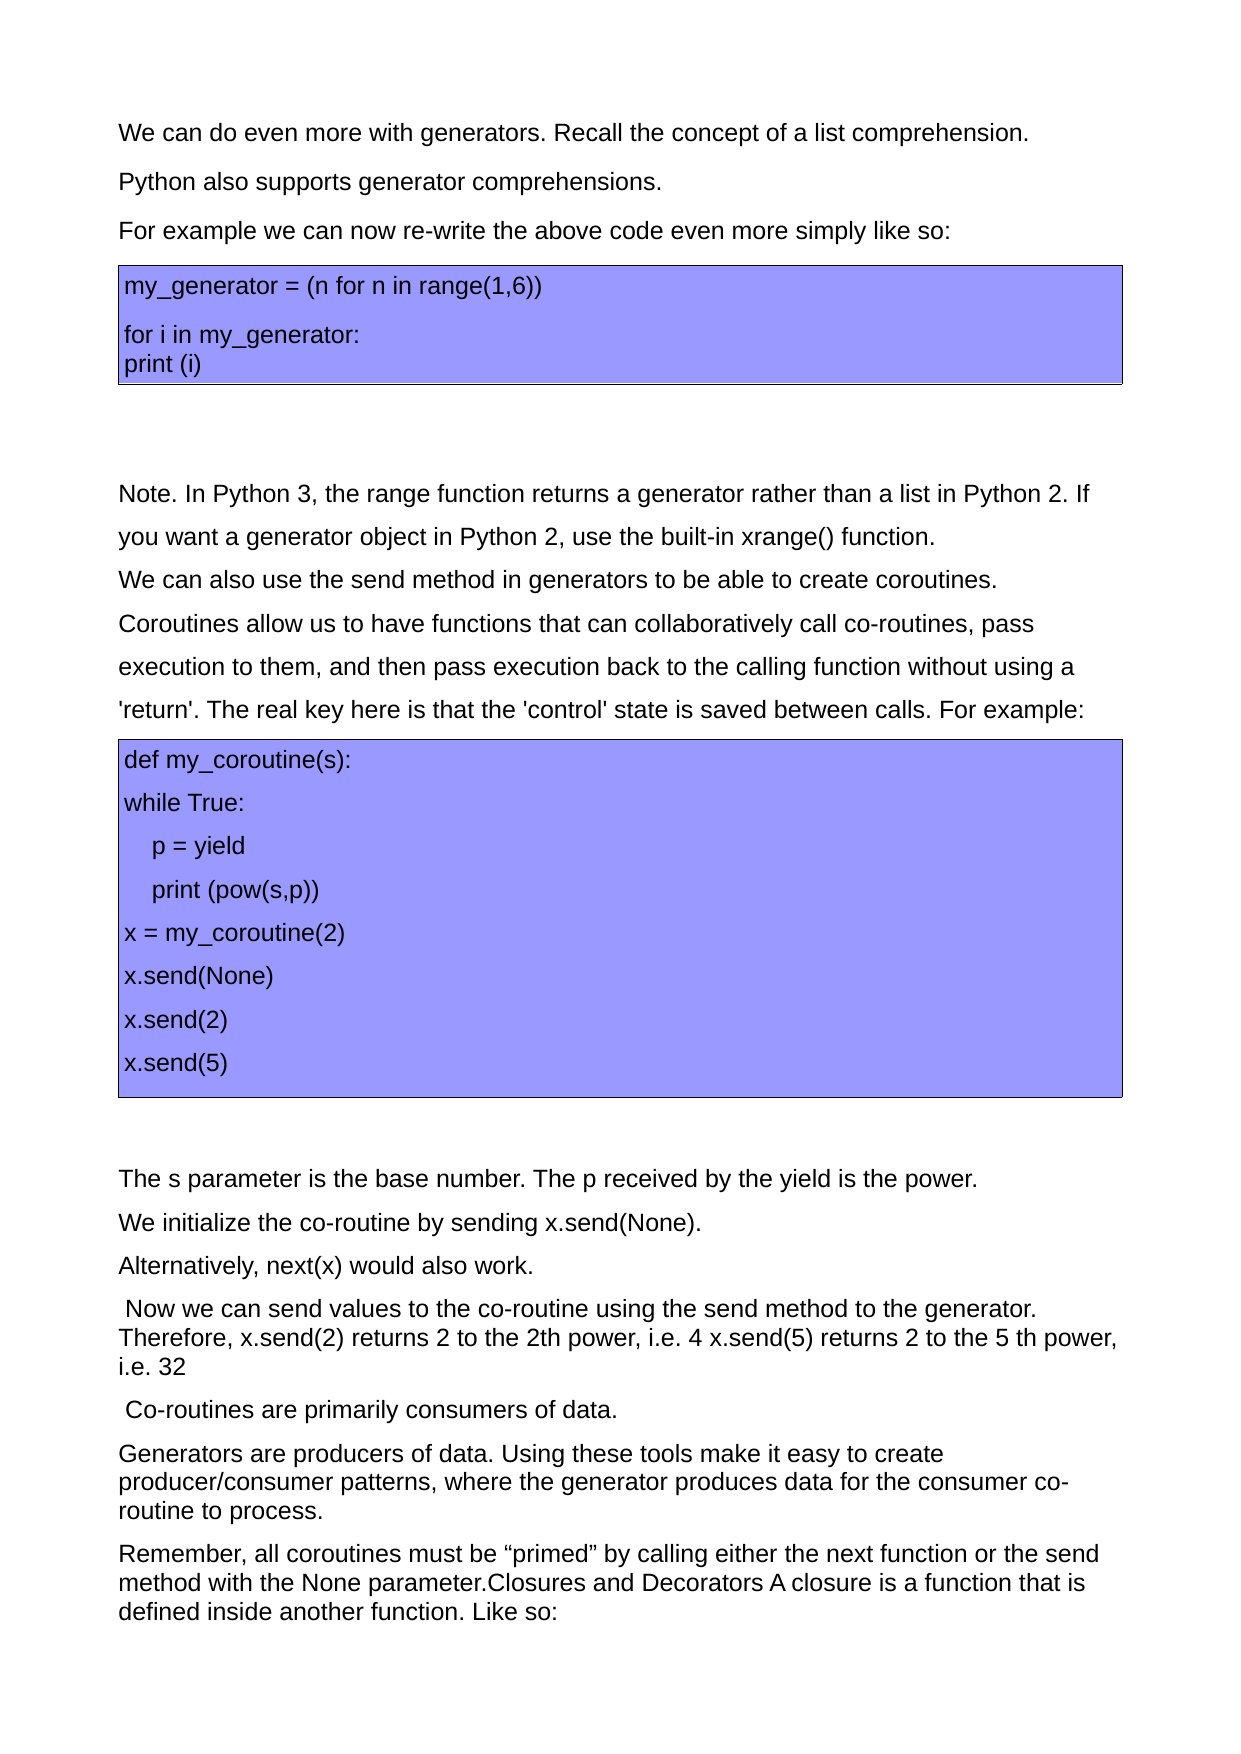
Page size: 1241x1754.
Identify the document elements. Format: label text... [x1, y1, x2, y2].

text We initialize the co-routine by sending x.send(None). [118, 1208, 1122, 1236]
text We can also use the send method in generators to be able to create coroutines. [118, 565, 1122, 594]
text Note. In Python 3, the range function returns a generator rather than a list in Python 2. If [118, 479, 1122, 507]
text Generators are producers of data. Using these tools make it easy to create producer/consumer patterns, where the generator produces data for the consumer co-routine to process. [118, 1438, 1122, 1525]
table_header my_generator = (n for n in range(1,6)) for i in my_generator: print (i) [119, 266, 1122, 383]
table_header def my_coroutine(s): while True: p = yield print (pow(s,p)) x = my_coroutine(2) x.send(None) x.send(2) x.send(5) [119, 740, 1122, 1097]
text you want a generator object in Python 2, use the built-in xrange() function. [118, 522, 1122, 551]
text Remember, all coroutines must be “primed” by calling either the next function or the send method with the None parameter.Closures and Decorators A closure is a function that is defined inside another function. Like so: [118, 1539, 1122, 1626]
text We can do even more with generators. Recall the concept of a list comprehension. [118, 118, 1122, 147]
text execution to them, and then pass execution back to the calling function without using a [118, 652, 1122, 681]
text The s parameter is the base number. The p received by the yield is the power. [118, 1164, 1122, 1193]
text Now we can send values to the co-routine using the send method to the generator. Therefore, x.send(2) returns 2 to the 2th power, i.e. 4 x.send(5) returns 2 to the 5 th power, i.e. 32 [118, 1294, 1122, 1381]
text Alternatively, next(x) would also work. [118, 1251, 1122, 1280]
text Coroutines allow us to have functions that can collaboratively call co-routines, pass [118, 609, 1122, 637]
text Python also supports generator comprehensions. [118, 167, 1122, 196]
text 'return'. The real key here is that the 'control' state is saved between calls. For example: [118, 695, 1122, 724]
text For example we can now re-write the above code even more simply like so: [118, 216, 1122, 245]
text Co-routines are primarily consumers of data. [118, 1395, 1122, 1424]
